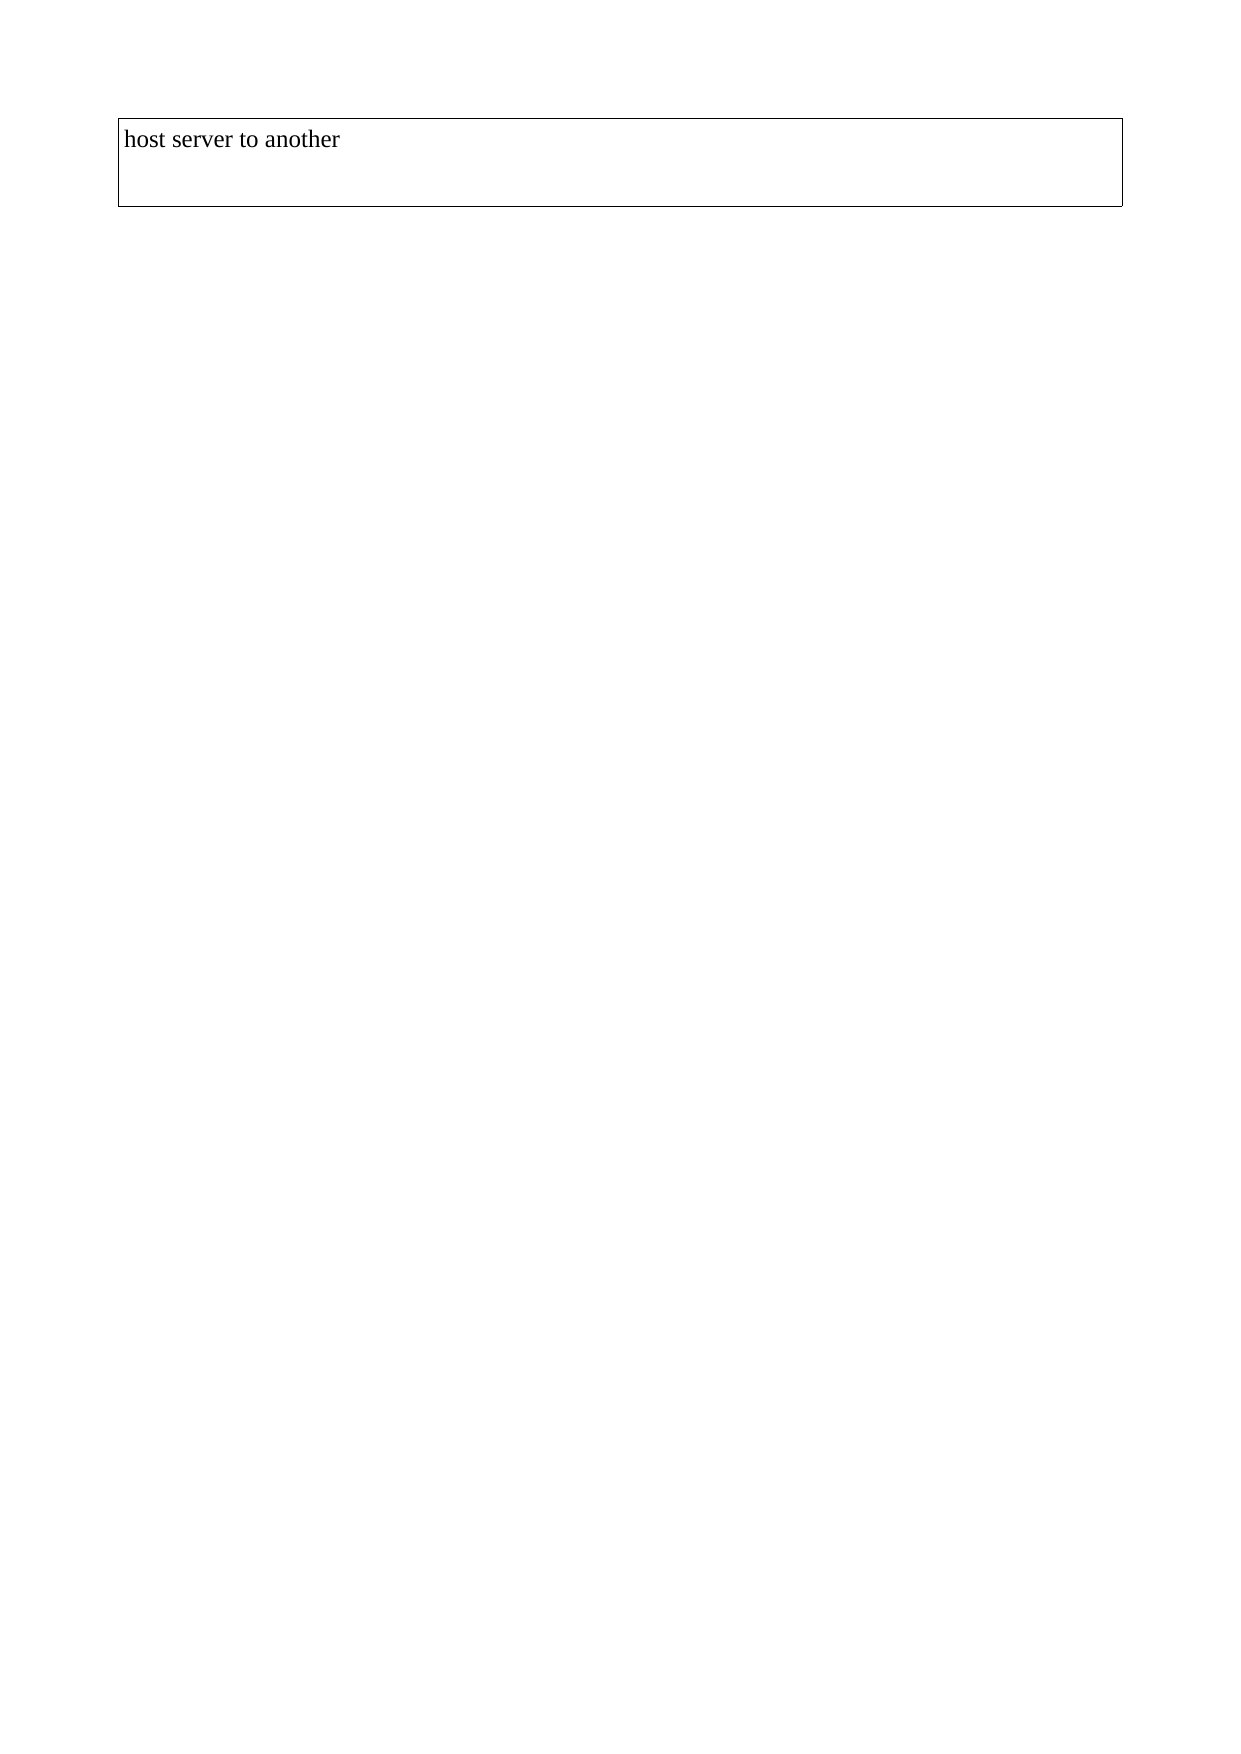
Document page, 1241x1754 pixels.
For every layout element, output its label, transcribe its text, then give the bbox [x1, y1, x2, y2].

table_cell host server to another [119, 119, 1122, 206]
